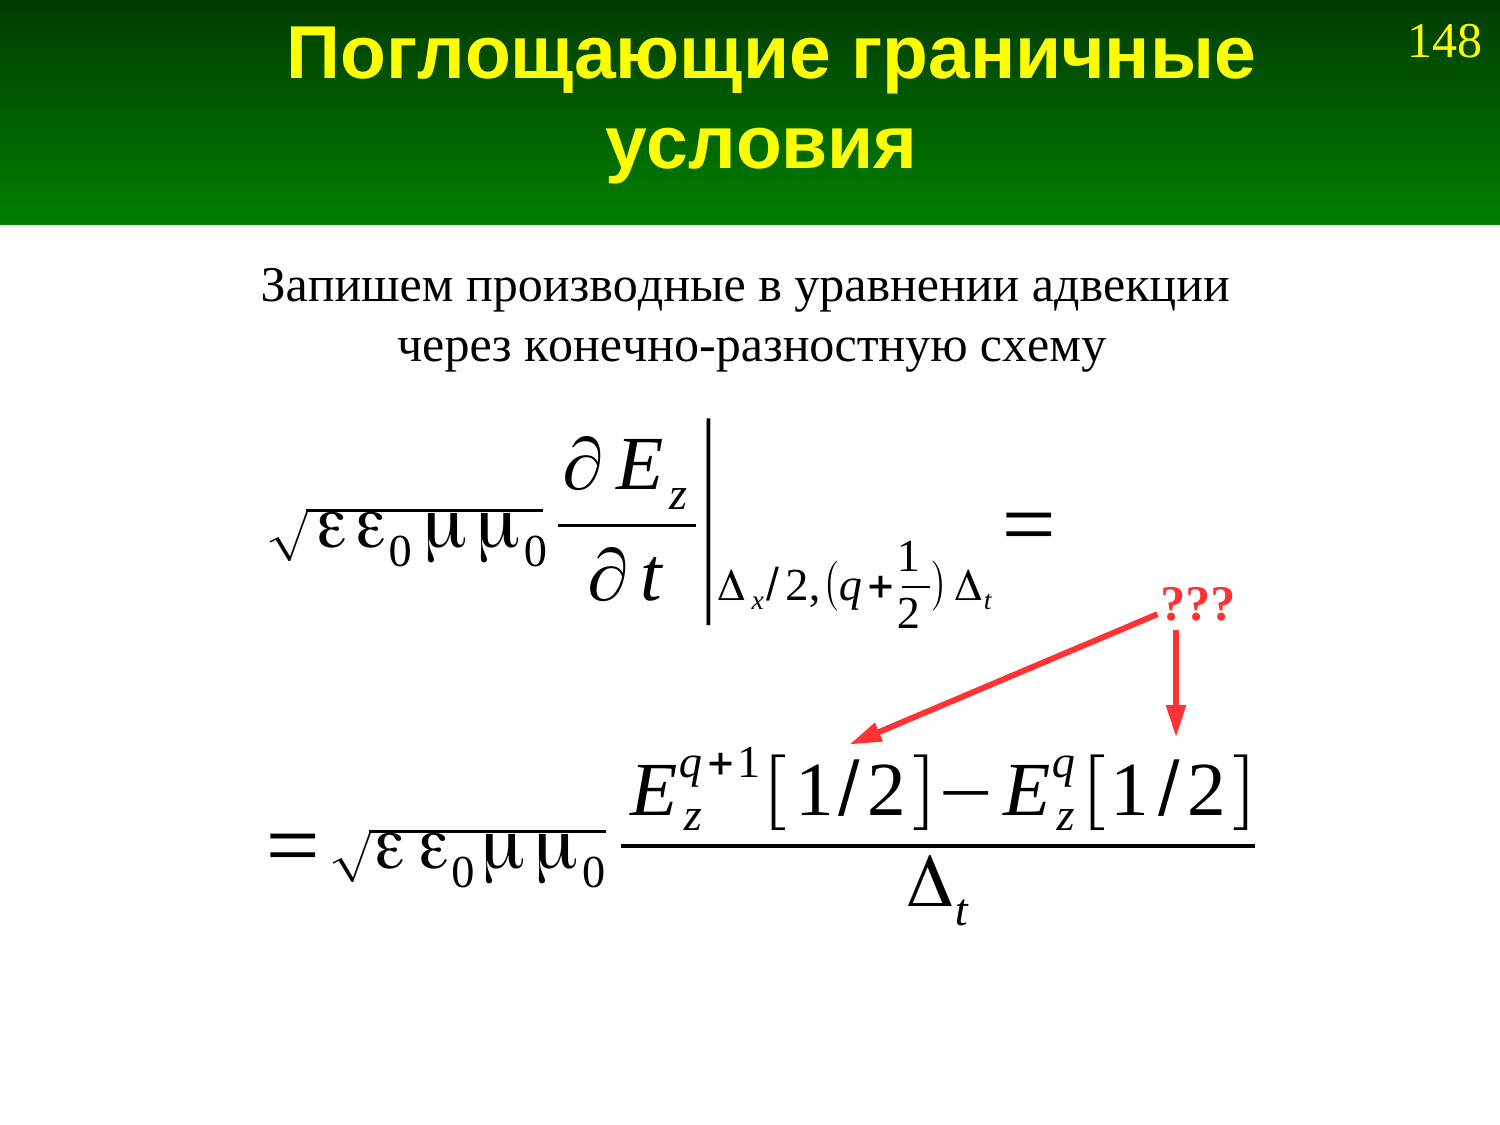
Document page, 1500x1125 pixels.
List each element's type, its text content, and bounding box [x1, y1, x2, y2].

text_box ??? [1145, 562, 1264, 638]
chart [243, 413, 1276, 937]
title Поглощающие граничные условия [123, 0, 1399, 192]
text_box Запишем производные в уравнении адвекции через конечно-разностную схему [245, 244, 1258, 379]
